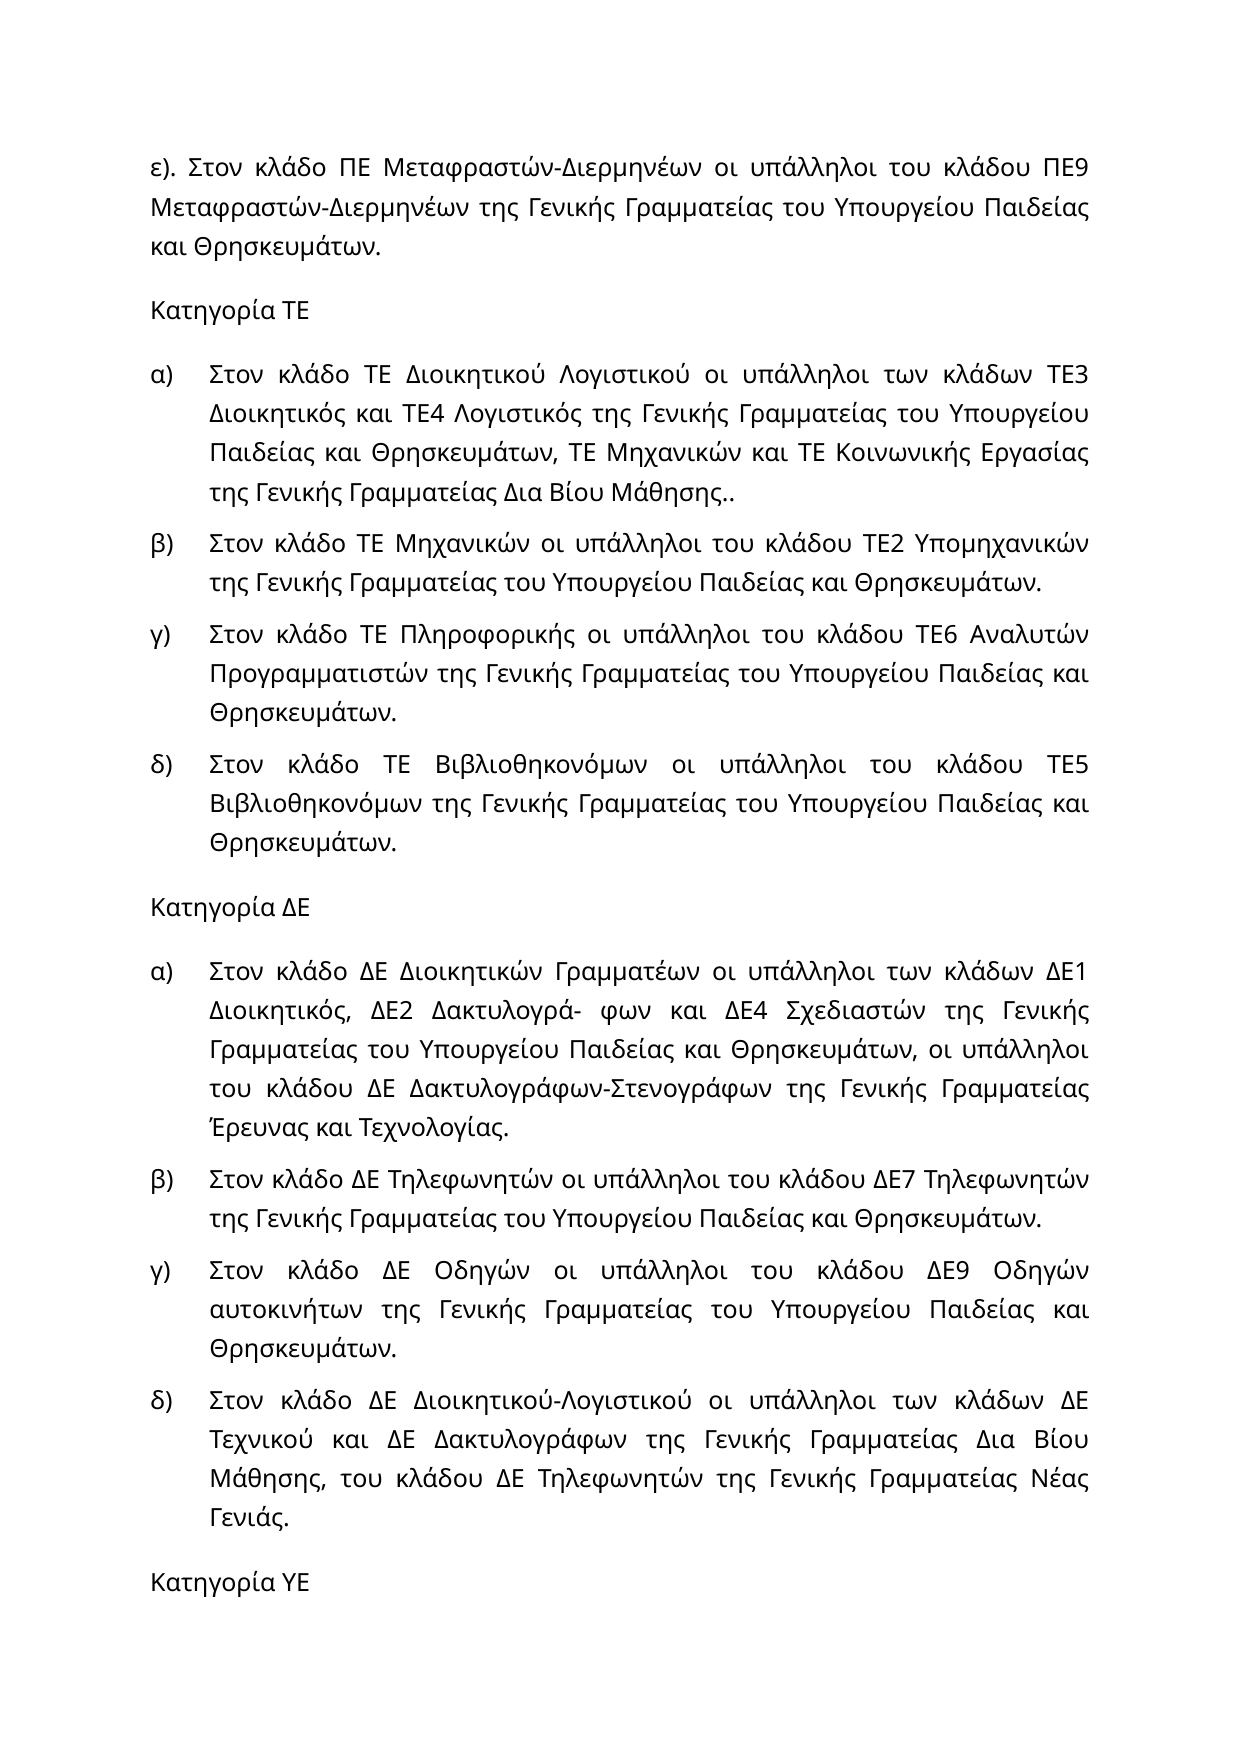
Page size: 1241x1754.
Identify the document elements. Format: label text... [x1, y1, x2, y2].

text Κατηγορία ΥΕ [150, 1564, 1090, 1598]
text Κατηγορία ΔΕ [150, 889, 1090, 923]
list δ) Στον κλάδο ΤΕ Βιβλιοθηκονόμων οι υπάλληλοι του κλάδου ΤΕ5 Βιβλιοθηκονόμων της Γενικής Γραμματείας του Υπουργείου Παιδείας και Θρησκευμάτων. [150, 747, 1090, 859]
list α) Στον κλάδο ΤΕ Διοικητικού Λογιστικού οι υπάλληλοι των κλάδων ΤΕ3 Διοικητικός και ΤΕ4 Λογιστικός της Γενικής Γραμματείας του Υπουργείου Παιδείας και Θρησκευμάτων, ΤΕ Μηχανικών και ΤΕ Κοινωνικής Εργασίας της Γενικής Γραμματείας Δια Βίου Μάθησης.. [150, 357, 1090, 508]
text Κατηγορία ΤΕ [150, 292, 1090, 327]
text ε). Στον κλάδο ΠΕ Μεταφραστών-Διερμηνέων οι υπάλληλοι του κλάδου ΠΕ9 Μεταφραστών-Διερμηνέων της Γενικής Γραμματείας του Υπουργείου Παιδείας και Θρησκευμάτων. [150, 150, 1090, 262]
list α) Στον κλάδο ΔΕ Διοικητικών Γραμματέων οι υπάλληλοι των κλάδων ΔΕ1 Διοικητικός, ΔΕ2 Δακτυλογρά- φων και ΔΕ4 Σχεδιαστών της Γενικής Γραμματείας του Υπουργείου Παιδείας και Θρησκευμάτων, οι υπάλληλοι του κλάδου ΔΕ Δακτυλογράφων-Στενογράφων της Γενικής Γραμματείας Έρευνας και Τεχνολογίας. [150, 953, 1090, 1144]
list β) Στον κλάδο ΤΕ Μηχανικών οι υπάλληλοι του κλάδου ΤΕ2 Υπομηχανικών της Γενικής Γραμματείας του Υπουργείου Παιδείας και Θρησκευμάτων. [150, 526, 1090, 599]
list γ) Στον κλάδο ΔΕ Οδηγών οι υπάλληλοι του κλάδου ΔΕ9 Οδηγών αυτοκινήτων της Γενικής Γραμματείας του Υπουργείου Παιδείας και Θρησκευμάτων. [150, 1252, 1090, 1365]
list β) Στον κλάδο ΔΕ Τηλεφωνητών οι υπάλληλοι του κλάδου ΔΕ7 Τηλεφωνητών της Γενικής Γραμματείας του Υπουργείου Παιδείας και Θρησκευμάτων. [150, 1162, 1090, 1235]
list δ) Στον κλάδο ΔΕ Διοικητικού-Λογιστικού οι υπάλληλοι των κλάδων ΔΕ Τεχνικού και ΔΕ Δακτυλογράφων της Γενικής Γραμματείας Δια Βίου Μάθησης, του κλάδου ΔΕ Τηλεφωνητών της Γενικής Γραμματείας Νέας Γενιάς. [150, 1382, 1090, 1534]
list γ) Στον κλάδο ΤΕ Πληροφορικής οι υπάλληλοι του κλάδου ΤΕ6 Αναλυτών Προγραμματιστών της Γενικής Γραμματείας του Υπουργείου Παιδείας και Θρησκευμάτων. [150, 617, 1090, 729]
